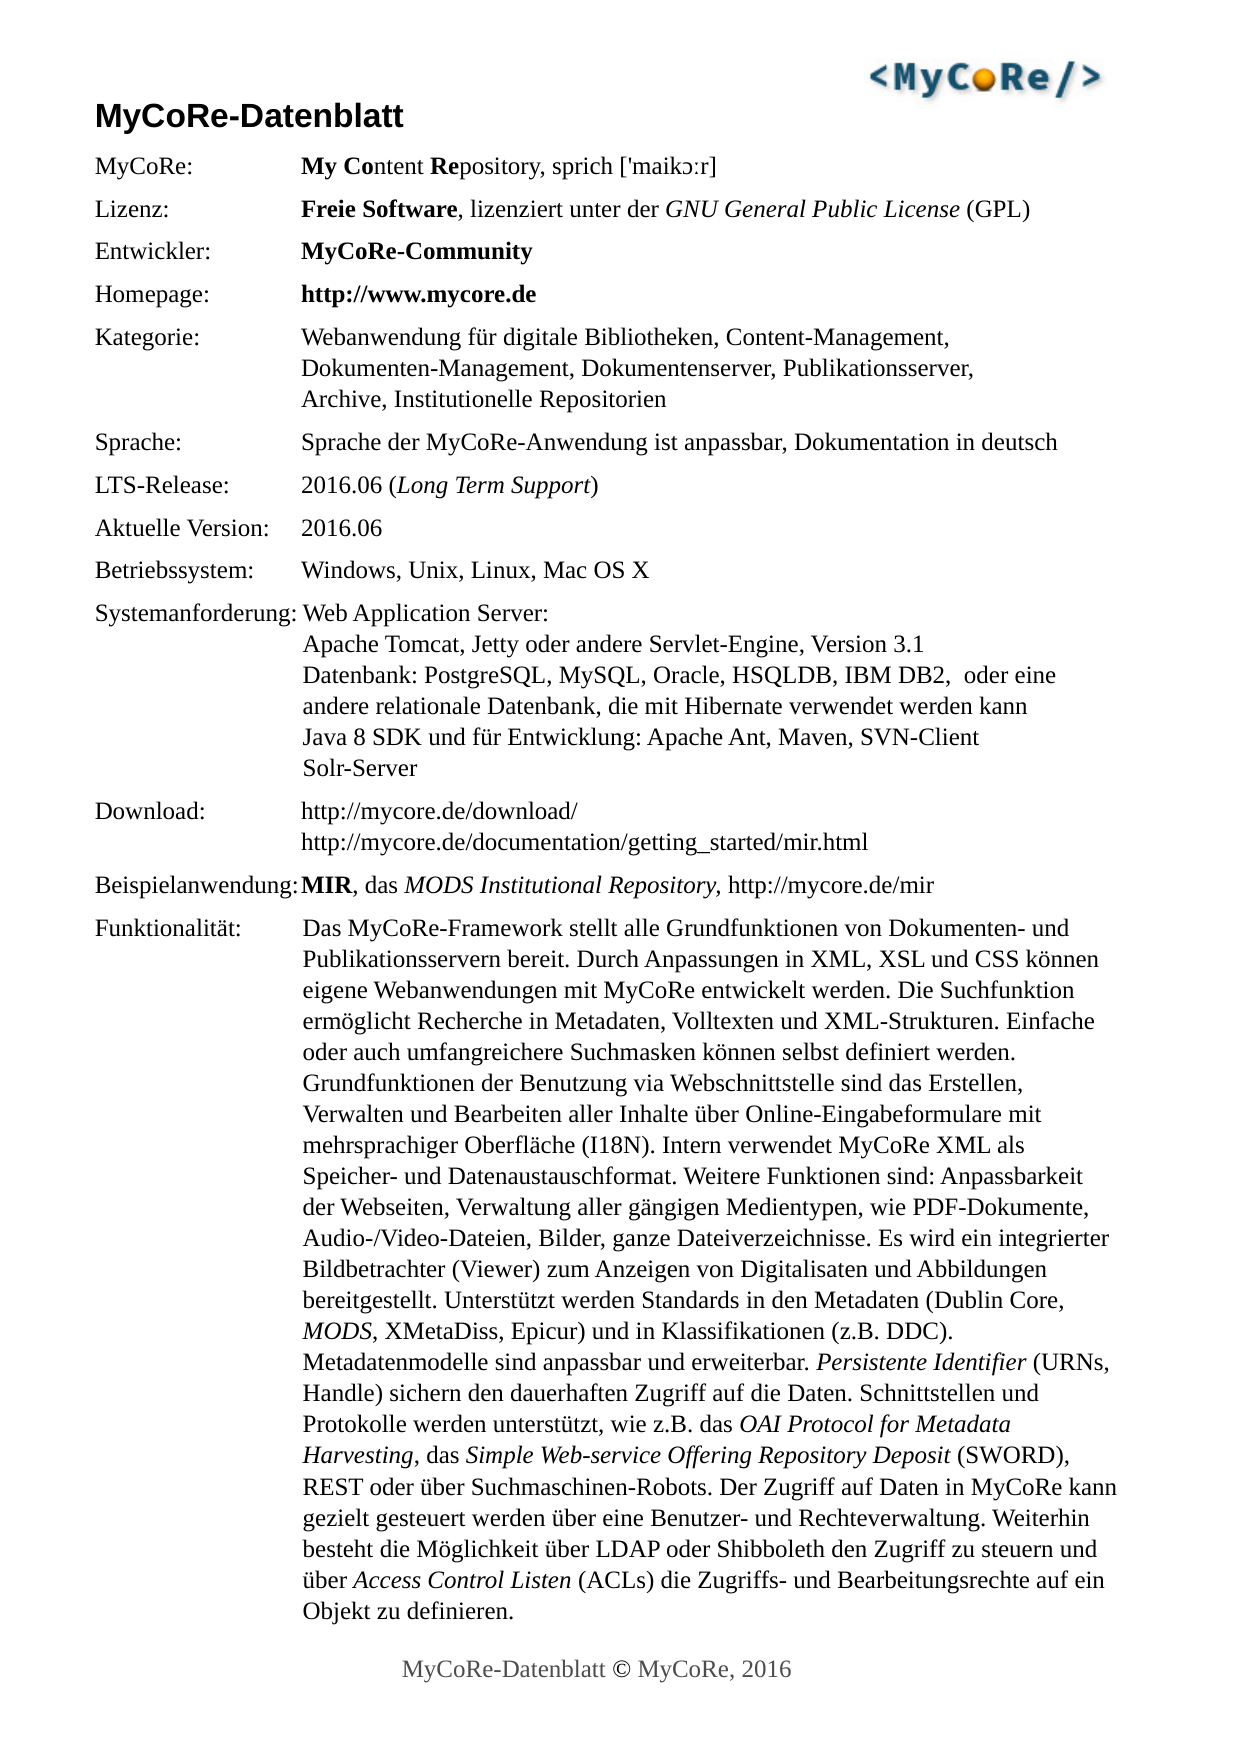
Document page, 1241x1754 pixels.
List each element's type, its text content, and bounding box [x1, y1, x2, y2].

text Systemanforderung: Web Application Server: Apache Tomcat, Jetty oder andere Servlet-Engine, Version 3.1 Datenbank: PostgreSQL, MySQL, Oracle, HSQLDB, IBM DB2, oder eine andere relationale Datenbank, die mit Hibernate verwendet werden kann Java 8 SDK und für Entwicklung: Apache Ant, Maven, SVN-Client Solr-Server [94, 598, 1127, 782]
subtitle MyCoRe-Datenblatt [94, 96, 1122, 134]
text Beispielanwendung: MIR, das MODS Institutional Repository, http://mycore.de/mir [94, 870, 1122, 899]
text Funktionalität: Das MyCoRe-Framework stellt alle Grundfunktionen von Dokumenten- und Publikationsservern bereit. Durch Anpassungen in XML, XSL und CSS können eigene Webanwendungen mit MyCoRe entwickelt werden. Die Suchfunktion ermöglicht Recherche in Metadaten, Volltexten und XML-Strukturen. Einfache oder auch umfangreichere Suchmasken können selbst definiert werden. Grundfunktionen der Benutzung via Webschnittstelle sind das Erstellen, Verwalten und Bearbeiten aller Inhalte über Online-Eingabeformulare mit mehrsprachiger Oberfläche (I18N). Intern verwendet MyCoRe XML als Speicher- und Datenaustauschformat. Weitere Funktionen sind: Anpassbarkeit der Webseiten, Verwaltung aller gängigen Medientypen, wie PDF-Dokumente, Audio-/Video-Dateien, Bilder, ganze Dateiverzeichnisse. Es wird ein integrierter Bildbetrachter (Viewer) zum Anzeigen von Digitalisaten und Abbildungen bereitgestellt. Unterstützt werden Standards in den Metadaten (Dublin Core, MODS, XMetaDiss, Epicur) und in Klassifikationen (z.B. DDC). Metadatenmodelle sind anpassbar und erweiterbar. Persistente Identifier (URNs, Handle) sichern den dauerhaften Zugriff auf die Daten. Schnittstellen und Protokolle werden unterstützt, wie z.B. das OAI Protocol for Metadata Harvesting, das Simple Web-service Offering Repository Deposit (SWORD), REST oder über Suchmaschinen-Robots. Der Zugriff auf Daten in MyCoRe kann gezielt gesteuert werden über eine Benutzer- und Rechteverwaltung. Weiterhin besteht die Möglichkeit über LDAP oder Shibboleth den Zugriff zu steuern und über Access Control Listen (ACLs) die Zugriffs- und Bearbeitungsrechte auf ein Objekt zu definieren. [94, 913, 1121, 1624]
text Sprache: Sprache der MyCoRe-Anwendung ist anpassbar, Dokumentation in deutsch [94, 427, 1122, 456]
text Aktuelle Version: 2016.06 [94, 513, 1122, 541]
text Download: http://mycore.de/download/ http://mycore.de/documentation/getting_started/mir.html [94, 796, 1122, 856]
text Kategorie: Webanwendung für digitale Bibliotheken, Content-Management, Dokumenten-Management, Dokumentenserver, Publikationsserver, Archive, Institutionelle Repositorien [94, 322, 1122, 413]
text Betriebssystem: Windows, Unix, Linux, Mac OS X [94, 555, 1122, 584]
text Homepage: http://www.mycore.de [94, 279, 1122, 308]
text MyCoRe: My Content Repository, sprich ['maikɔːr] [94, 151, 1122, 179]
text Lizenz: Freie Software, lizenziert unter der GNU General Public License (GPL) [94, 194, 1122, 222]
text Entwickler: MyCoRe-Community [94, 236, 1122, 265]
picture [852, 46, 1119, 109]
text LTS-Release: 2016.06 (Long Term Support) [94, 470, 1122, 498]
